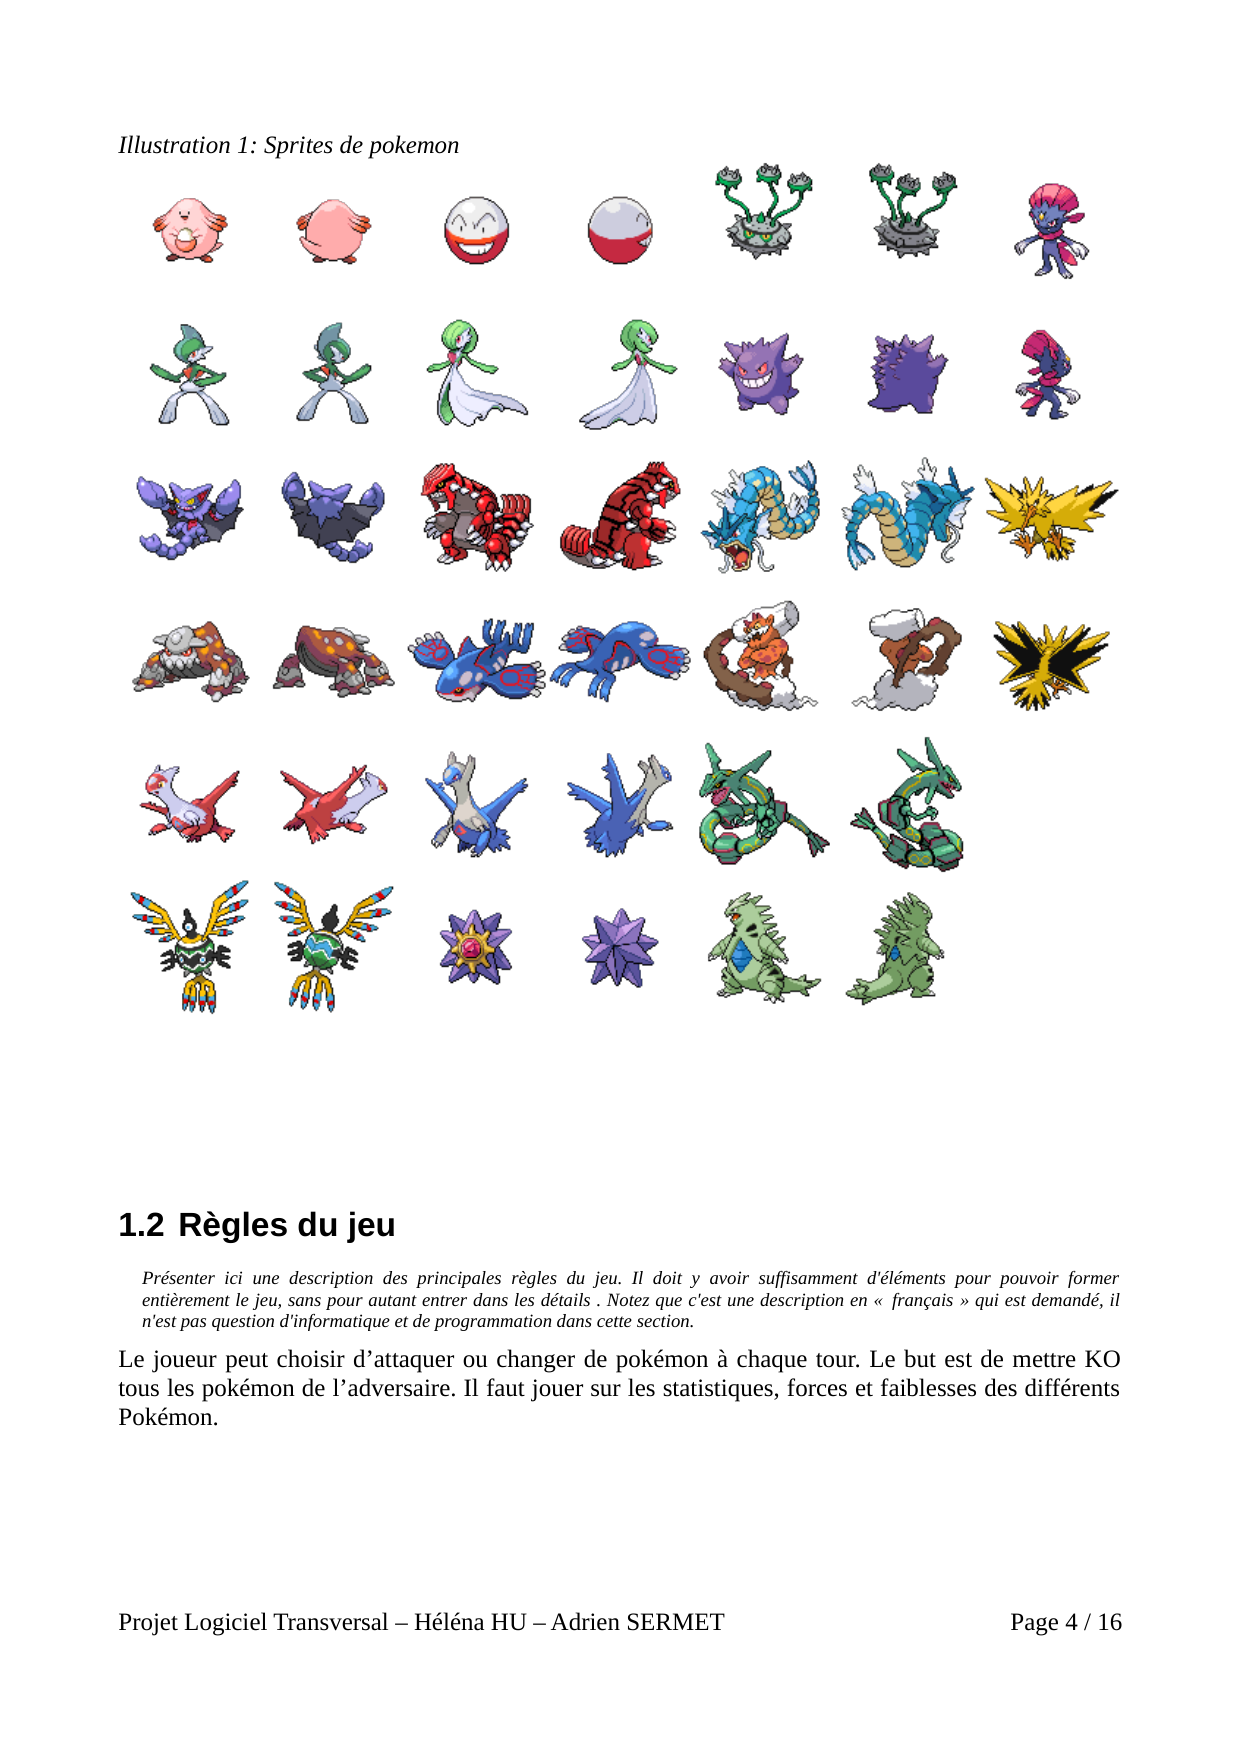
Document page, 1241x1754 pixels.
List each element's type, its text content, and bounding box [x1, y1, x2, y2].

text Illustration 1: Sprites de pokemon [118, 131, 1122, 159]
subtitle Règles du jeu [118, 1205, 1122, 1244]
picture [118, 159, 1123, 1020]
text Le joueur peut choisir d’attaquer ou changer de pokémon à chaque tour. Le but est de mettre KO tous les pokémon de l’adversaire. Il faut jouer sur les statistiques, forces et faiblesses des différents Pokémon. [118, 1344, 1122, 1431]
text Présenter ici une description des principales règles du jeu. Il doit y avoir suffisamment d'éléments pour pouvoir former entièrement le jeu, sans pour autant entrer dans les détails . Notez que c'est une description en « français » qui est demandé, il n'est pas question d'informatique et de programmation dans cette section. [142, 1267, 1122, 1332]
